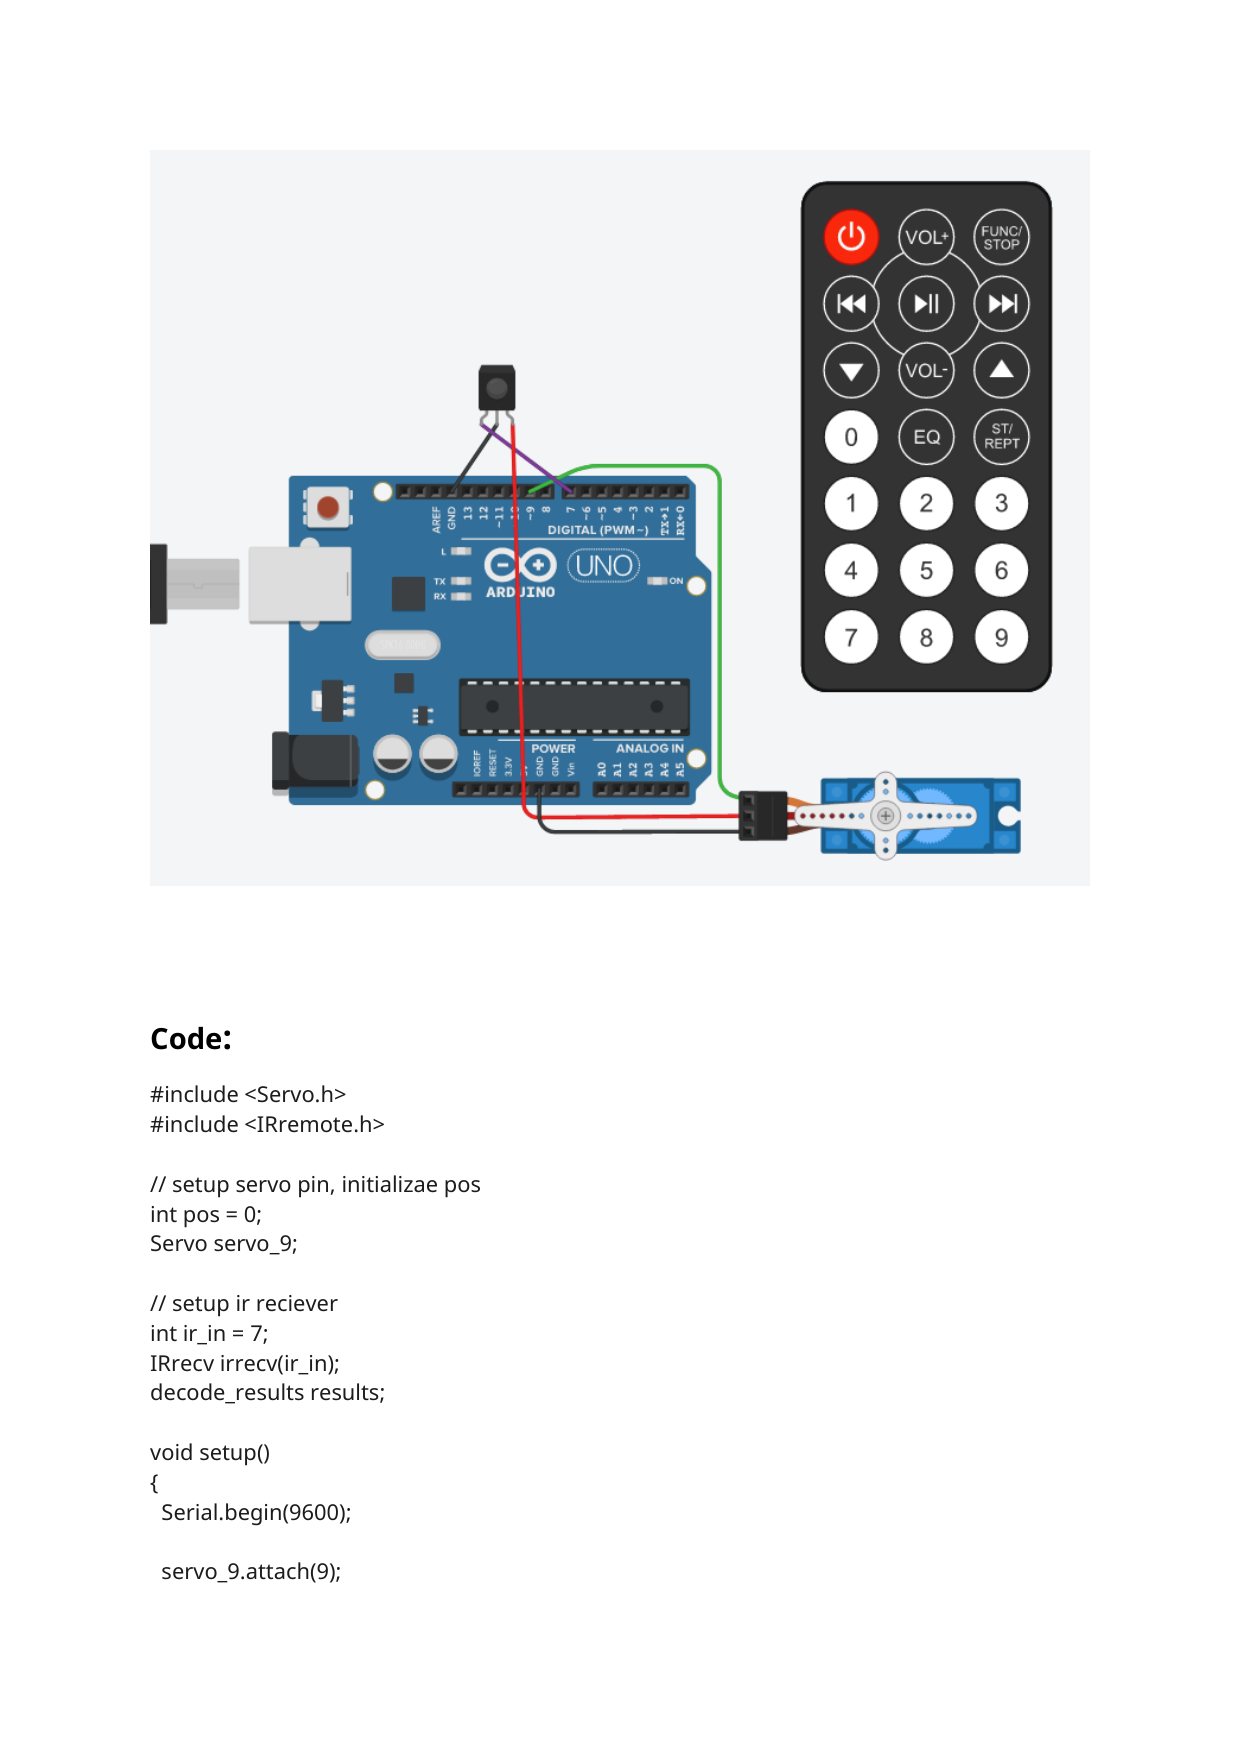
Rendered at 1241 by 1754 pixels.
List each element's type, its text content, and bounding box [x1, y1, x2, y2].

text decode_results results; [150, 1377, 1090, 1407]
text Code: [150, 1014, 1090, 1059]
text // setup ir reciever [150, 1288, 1090, 1318]
picture [150, 150, 1091, 886]
text servo_9.attach(9); [150, 1556, 1090, 1586]
text #include <Servo.h> [150, 1079, 1090, 1109]
text int ir_in = 7; [150, 1318, 1090, 1347]
text Servo servo_9; [150, 1228, 1090, 1258]
text IRrecv irrecv(ir_in); [150, 1347, 1090, 1377]
text void setup() [150, 1437, 1090, 1467]
text Serial.begin(9600); [150, 1496, 1090, 1526]
text // setup servo pin, initializae pos [150, 1169, 1090, 1198]
text #include <IRremote.h> [150, 1109, 1090, 1139]
text int pos = 0; [150, 1198, 1090, 1228]
text { [150, 1467, 1090, 1496]
